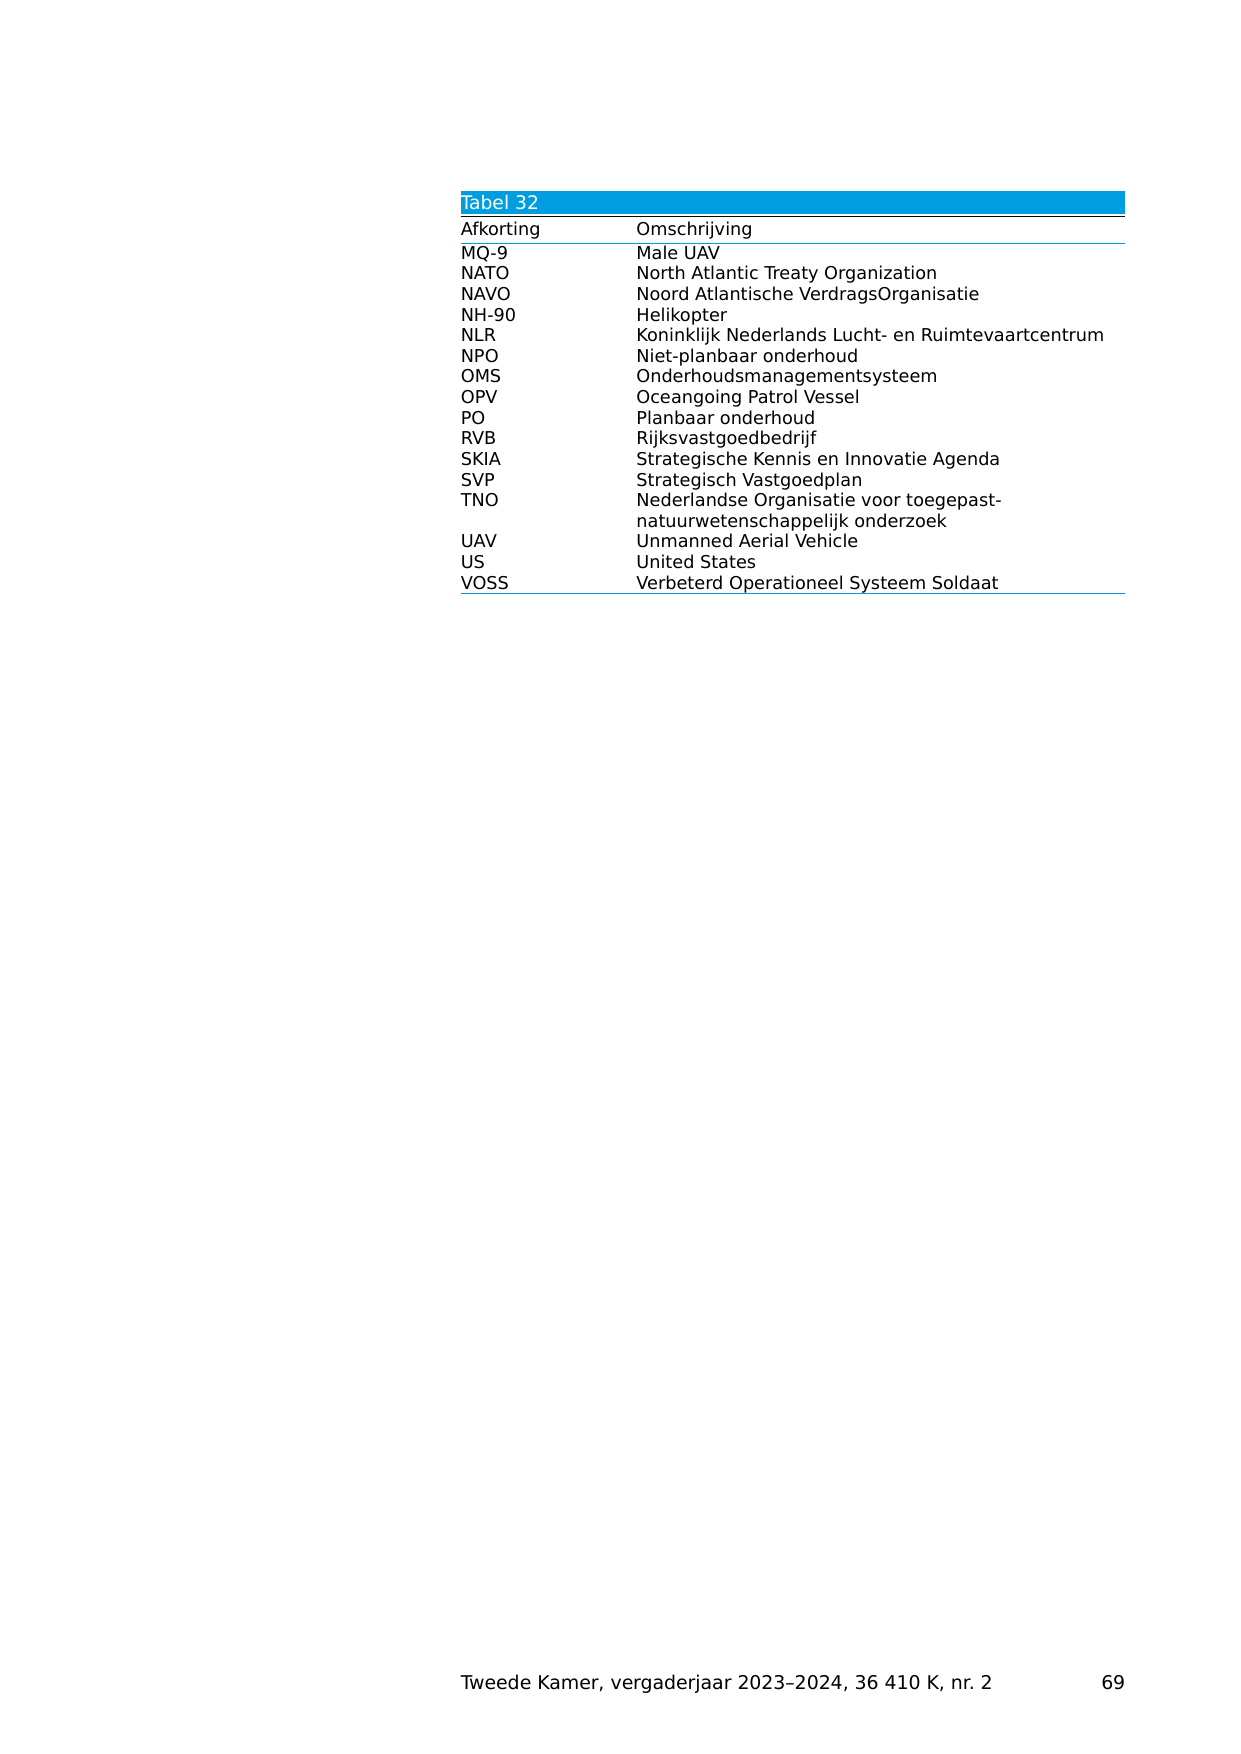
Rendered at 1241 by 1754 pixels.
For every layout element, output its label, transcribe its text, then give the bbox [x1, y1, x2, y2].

table_cell North Atlantic Treaty Organization [633, 263, 1125, 284]
table_cell US [461, 552, 633, 573]
table_cell PO [461, 408, 633, 428]
table_cell SKIA [461, 449, 633, 469]
table_cell TNO [461, 490, 633, 531]
table_cell MQ-9 [461, 244, 633, 263]
table_cell United States [633, 552, 1125, 573]
table_cell NPO [461, 346, 633, 366]
table_cell Unmanned Aerial Vehicle [633, 531, 1125, 552]
table_cell Noord Atlantische VerdragsOrganisatie [633, 284, 1125, 304]
table_cell Omschrijving [633, 217, 1125, 243]
table_cell UAV [461, 531, 633, 552]
table_cell Verbeterd Operationeel Systeem Soldaat [633, 573, 1125, 593]
table_cell Strategisch Vastgoedplan [633, 470, 1125, 490]
table_cell VOSS [461, 573, 633, 593]
table_cell NH-90 [461, 305, 633, 325]
table_cell Nederlandse Organisatie voor toegepast-natuurwetenschappelijk onderzoek [633, 490, 1125, 531]
table_cell Male UAV [633, 244, 1125, 263]
table_cell NATO [461, 263, 633, 284]
table_cell Onderhoudsmanagementsysteem [633, 366, 1125, 387]
table_cell Afkorting [461, 217, 633, 243]
table_cell Oceangoing Patrol Vessel [633, 387, 1125, 408]
table_cell NLR [461, 325, 633, 346]
table_cell Strategische Kennis en Innovatie Agenda [633, 449, 1125, 469]
table_cell RVB [461, 428, 633, 449]
table_cell Koninklijk Nederlands Lucht- en Ruimtevaartcentrum [633, 325, 1125, 346]
table_cell Planbaar onderhoud [633, 408, 1125, 428]
table_cell Rijksvastgoedbedrijf [633, 428, 1125, 449]
table_cell OPV [461, 387, 633, 408]
table_cell SVP [461, 470, 633, 490]
table_cell Helikopter [633, 305, 1125, 325]
table_cell OMS [461, 366, 633, 387]
table_cell NAVO [461, 284, 633, 304]
table_cell Niet-planbaar onderhoud [633, 346, 1125, 366]
